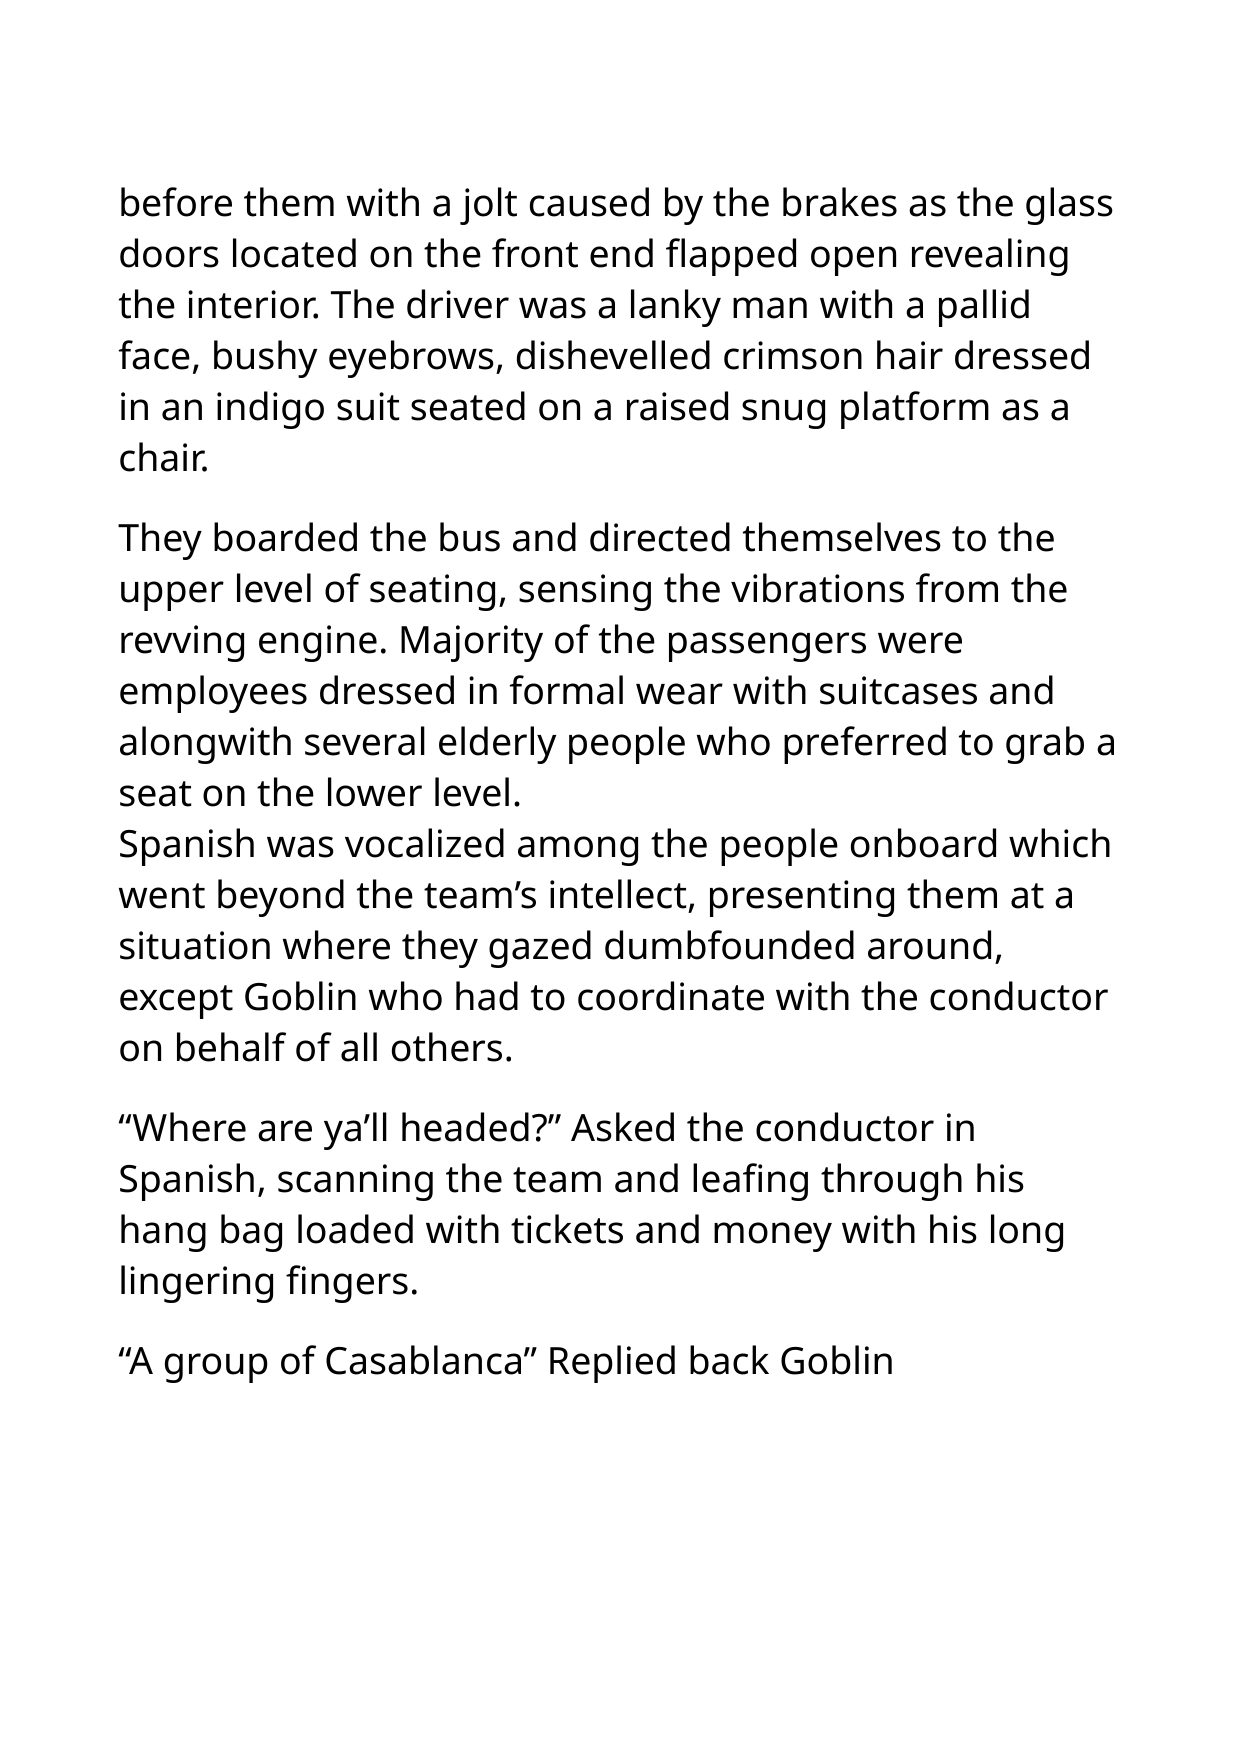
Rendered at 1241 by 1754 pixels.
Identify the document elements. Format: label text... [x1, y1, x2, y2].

text “Where are ya’ll headed?” Asked the conductor in Spanish, scanning the team and leafing through his hang bag loaded with tickets and money with his long lingering fingers. [118, 1102, 1122, 1306]
text They boarded the bus and directed themselves to the upper level of seating, sensing the vibrations from the revving engine. Majority of the passengers were employees dressed in formal wear with suitcases and alongwith several elderly people who preferred to grab a seat on the lower level. [118, 511, 1122, 818]
text Spanish was vocalized among the people onboard which went beyond the team’s intellect, presenting them at a situation where they gazed dumbfounded around, except Goblin who had to coordinate with the conductor on behalf of all others. [118, 818, 1122, 1073]
text “A group of Casablanca” Replied back Goblin [118, 1334, 1122, 1386]
text before them with a jolt caused by the brakes as the glass doors located on the front end flapped open revealing the interior. The driver was a lanky man with a pallid face, bushy eyebrows, dishevelled crimson hair dressed in an indigo suit seated on a raised snug platform as a chair. [118, 176, 1122, 483]
